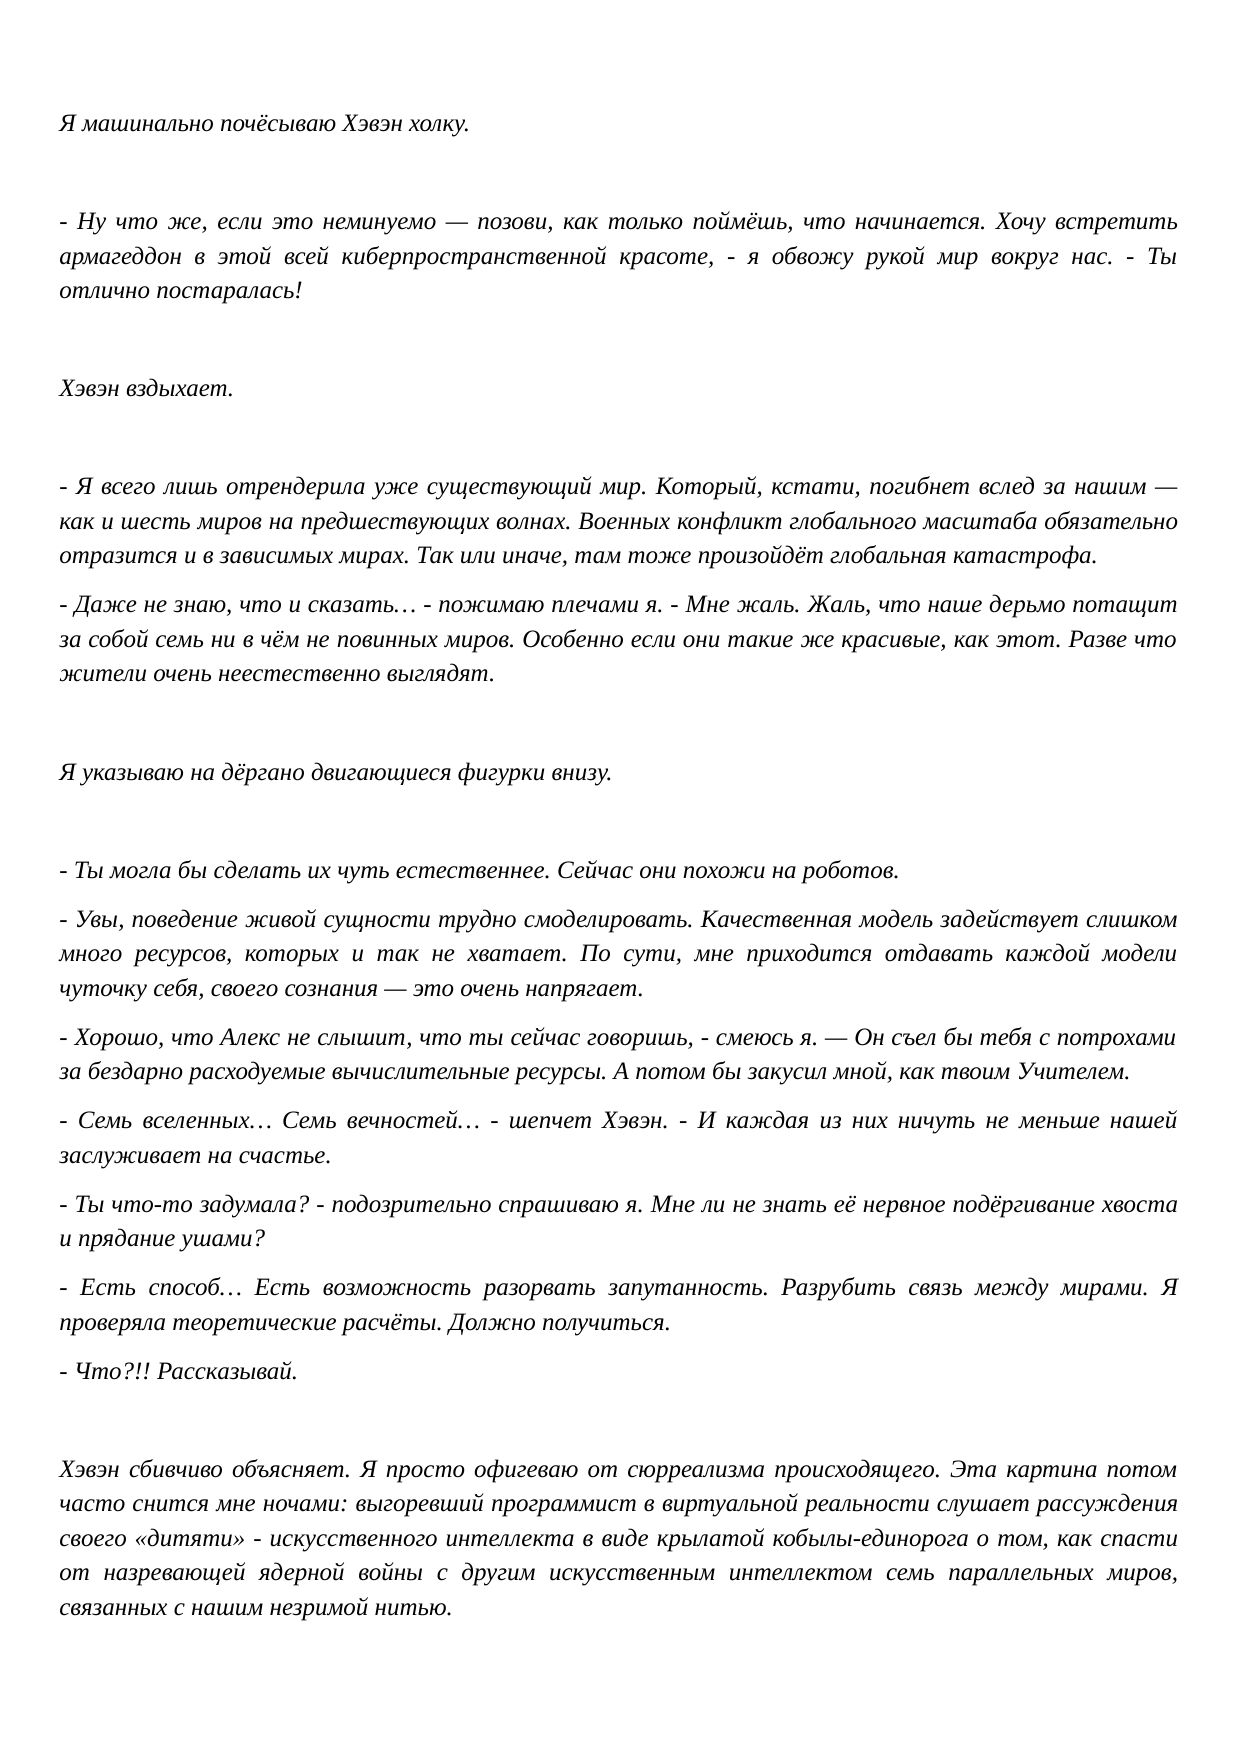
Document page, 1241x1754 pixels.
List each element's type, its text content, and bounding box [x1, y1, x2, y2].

text - Даже не знаю, что и сказать… - пожимаю плечами я. - Мне жаль. Жаль, что наше дерьмо потащит за собой семь ни в чём не повинных миров. Особенно если они такие же красивые, как этот. Разве что жители очень неестественно выглядят. [59, 589, 1181, 687]
text - Что?!! Рассказывай. [59, 1356, 1181, 1385]
text Я машинально почёсываю Хэвэн холку. [59, 108, 1181, 137]
text - Я всего лишь отрендерила уже существующий мир. Который, кстати, погибнет вслед за нашим — как и шесть миров на предшествующих волнах. Военных конфликт глобального масштаба обязательно отразится и в зависимых мирах. Так или иначе, там тоже произойдёт глобальная катастрофа. [59, 471, 1181, 569]
text Я указываю на дёргано двигающиеся фигурки внизу. [59, 757, 1181, 785]
text - Ты что-то задумала? - подозрительно спрашиваю я. Мне ли не знать её нервное подёргивание хвоста и прядание ушами? [59, 1189, 1181, 1252]
text - Увы, поведение живой сущности трудно смоделировать. Качественная модель задействует слишком много ресурсов, которых и так не хватает. По сути, мне приходится отдавать каждой модели чуточку себя, своего сознания — это очень напрягает. [59, 904, 1181, 1001]
text Хэвэн вздыхает. [59, 373, 1181, 402]
text - Ты могла бы сделать их чуть естественнее. Сейчас они похожи на роботов. [59, 855, 1181, 883]
text - Хорошо, что Алекс не слышит, что ты сейчас говоришь, - смеюсь я. — Он съел бы тебя с потрохами за бездарно расходуемые вычислительные ресурсы. А потом бы закусил мной, как твоим Учителем. [59, 1022, 1181, 1085]
text - Ну что же, если это неминуемо — позови, как только поймёшь, что начинается. Хочу встретить армагеддон в этой всей киберпространственной красоте, - я обвожу рукой мир вокруг нас. - Ты отлично постаралась! [59, 206, 1181, 304]
text - Семь вселенных… Семь вечностей… - шепчет Хэвэн. - И каждая из них ничуть не меньше нашей заслуживает на счастье. [59, 1105, 1181, 1168]
text - Есть способ… Есть возможность разорвать запутанность. Разрубить связь между мирами. Я проверяла теоретические расчёты. Должно получиться. [59, 1272, 1181, 1336]
text Хэвэн сбивчиво объясняет. Я просто офигеваю от сюрреализма происходящего. Эта картина потом часто снится мне ночами: выгоревший программист в виртуальной реальности слушает рассуждения своего «дитяти» - искусственного интеллекта в виде крылатой кобылы-единорога о том, как спасти от назревающей ядерной войны с другим искусственным интеллектом семь параллельных миров, связанных с нашим незримой нитью. [59, 1454, 1181, 1621]
